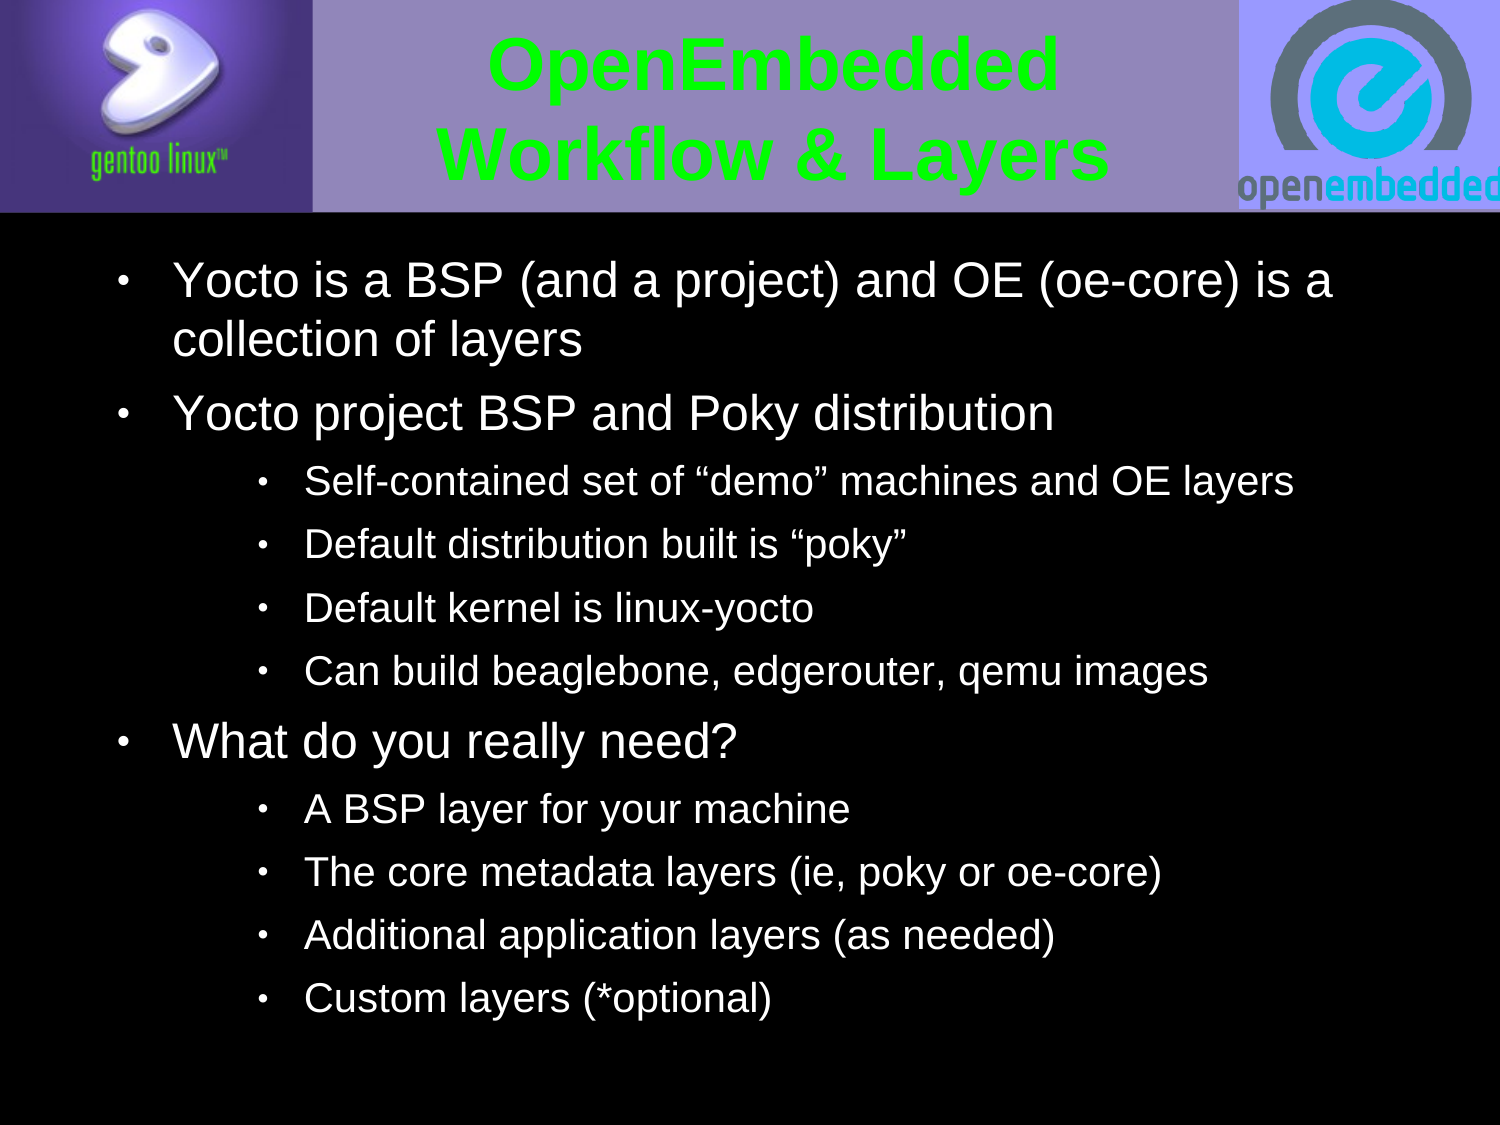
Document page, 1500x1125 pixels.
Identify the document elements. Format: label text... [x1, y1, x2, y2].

title OpenEmbedded Workflow & Layers [319, 12, 1230, 201]
list Yocto is a BSP (and a project) and OE (oe-core) is a collection of layers Yocto project BSP and Poky distribution Self-contained set of “demo” machines and OE layers Default distribution built is “poky” Default kernel is linux-yocto Can build beaglebone, edgerouter, qemu images What do you really need? A BSP layer for your machine The core metadata layers (ie, poky or oe-core) Additional application layers (as needed) Custom layers (*optional) [60, 249, 1441, 1022]
picture [1238, 0, 1500, 210]
picture [0, 0, 302, 184]
